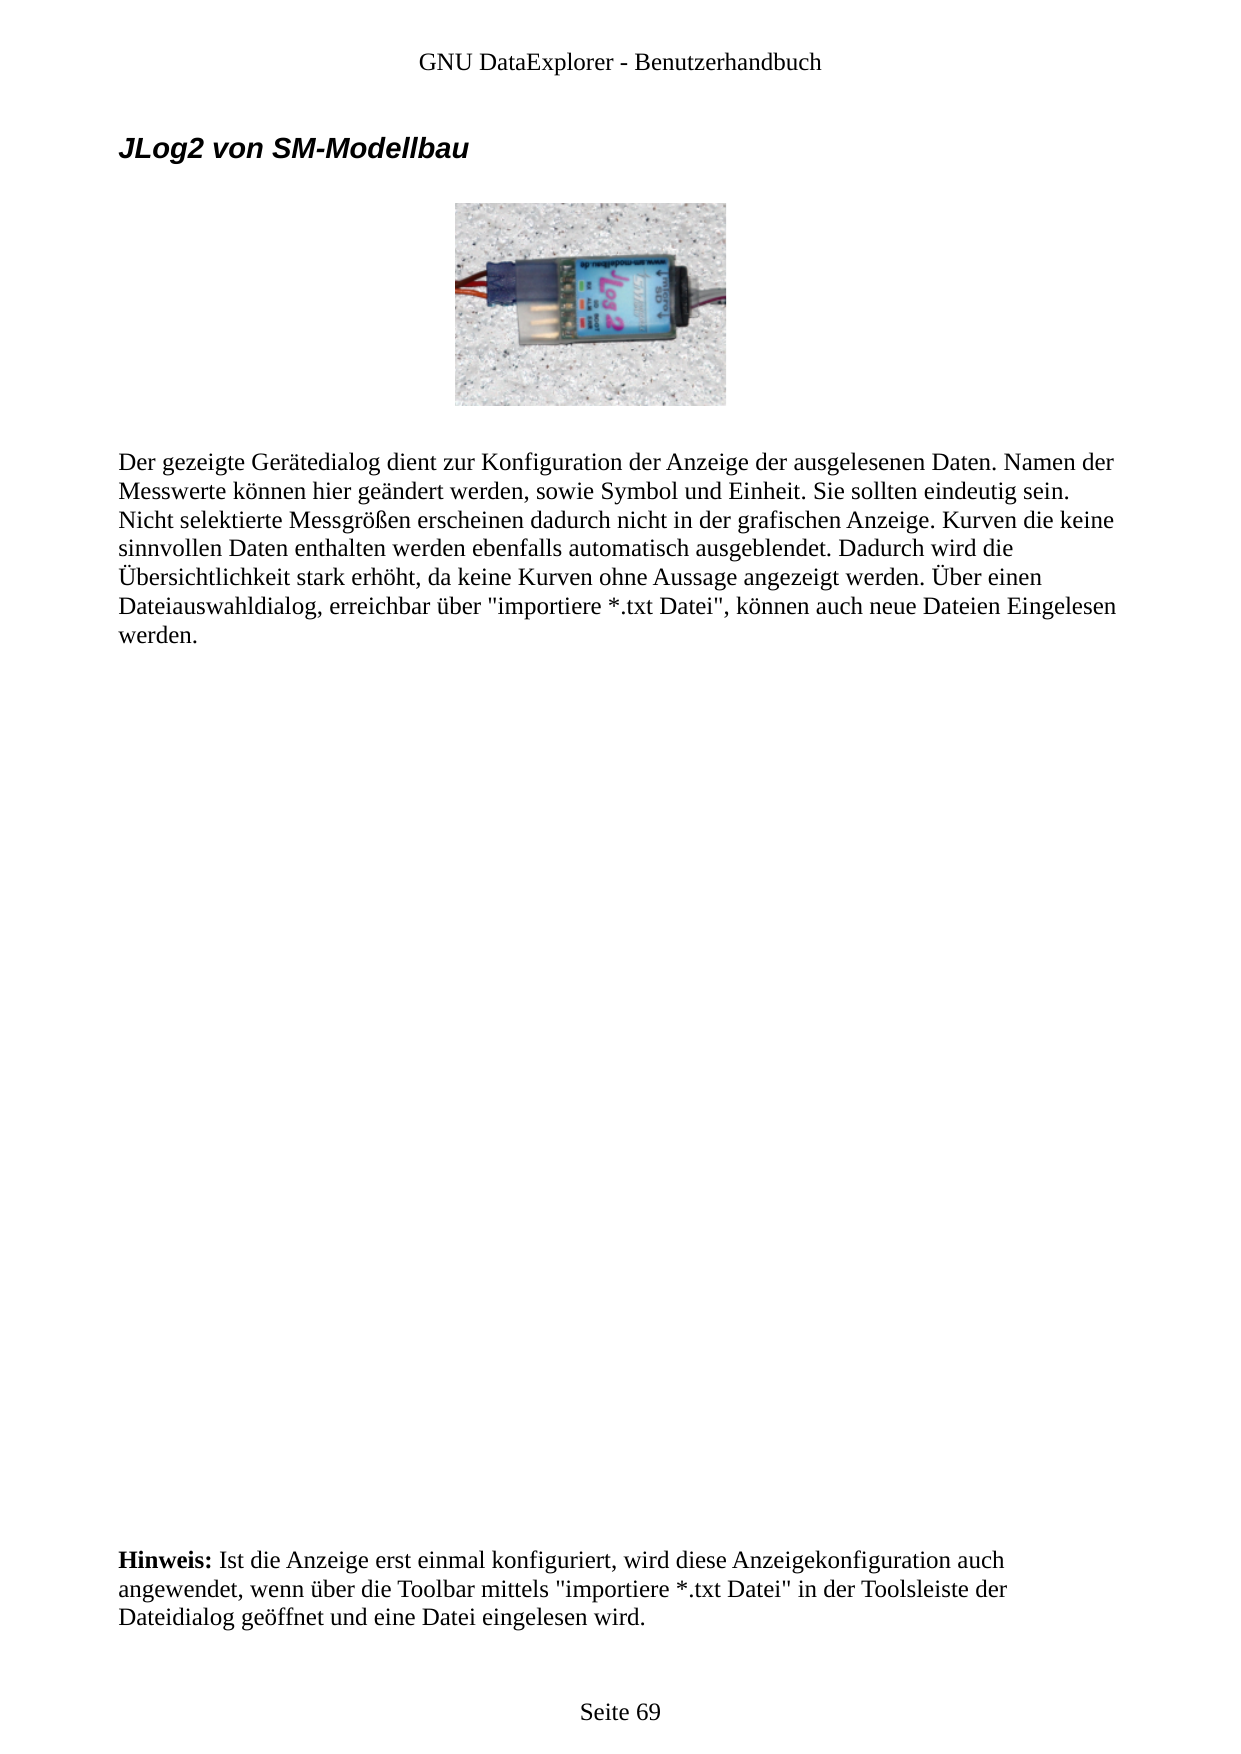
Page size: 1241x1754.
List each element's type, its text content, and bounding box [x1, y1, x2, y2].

text Der gezeigte Gerätedialog dient zur Konfiguration der Anzeige der ausgelesenen Daten. Namen der Messwerte können hier geändert werden, sowie Symbol und Einheit. Sie sollten eindeutig sein. Nicht selektierte Messgrößen erscheinen dadurch nicht in der grafischen Anzeige. Kurven die keine sinnvollen Daten enthalten werden ebenfalls automatisch ausgeblendet. Dadurch wird die Übersichtlichkeit stark erhöht, da keine Kurven ohne Aussage angezeigt werden. Über einen Dateiauswahldialog, erreichbar über "importiere *.txt Datei", können auch neue Dateien Eingelesen werden. [118, 447, 1122, 648]
picture [455, 203, 727, 406]
subtitle JLog2 von SM-Modellbau [118, 131, 1122, 165]
text Hinweis: Ist die Anzeige erst einmal konfiguriert, wird diese Anzeigekonfiguration auch angewendet, wenn über die Toolbar mittels "importiere *.txt Datei" in der Toolsleiste der Dateidialog geöffnet und eine Datei eingelesen wird. [118, 1545, 1122, 1631]
